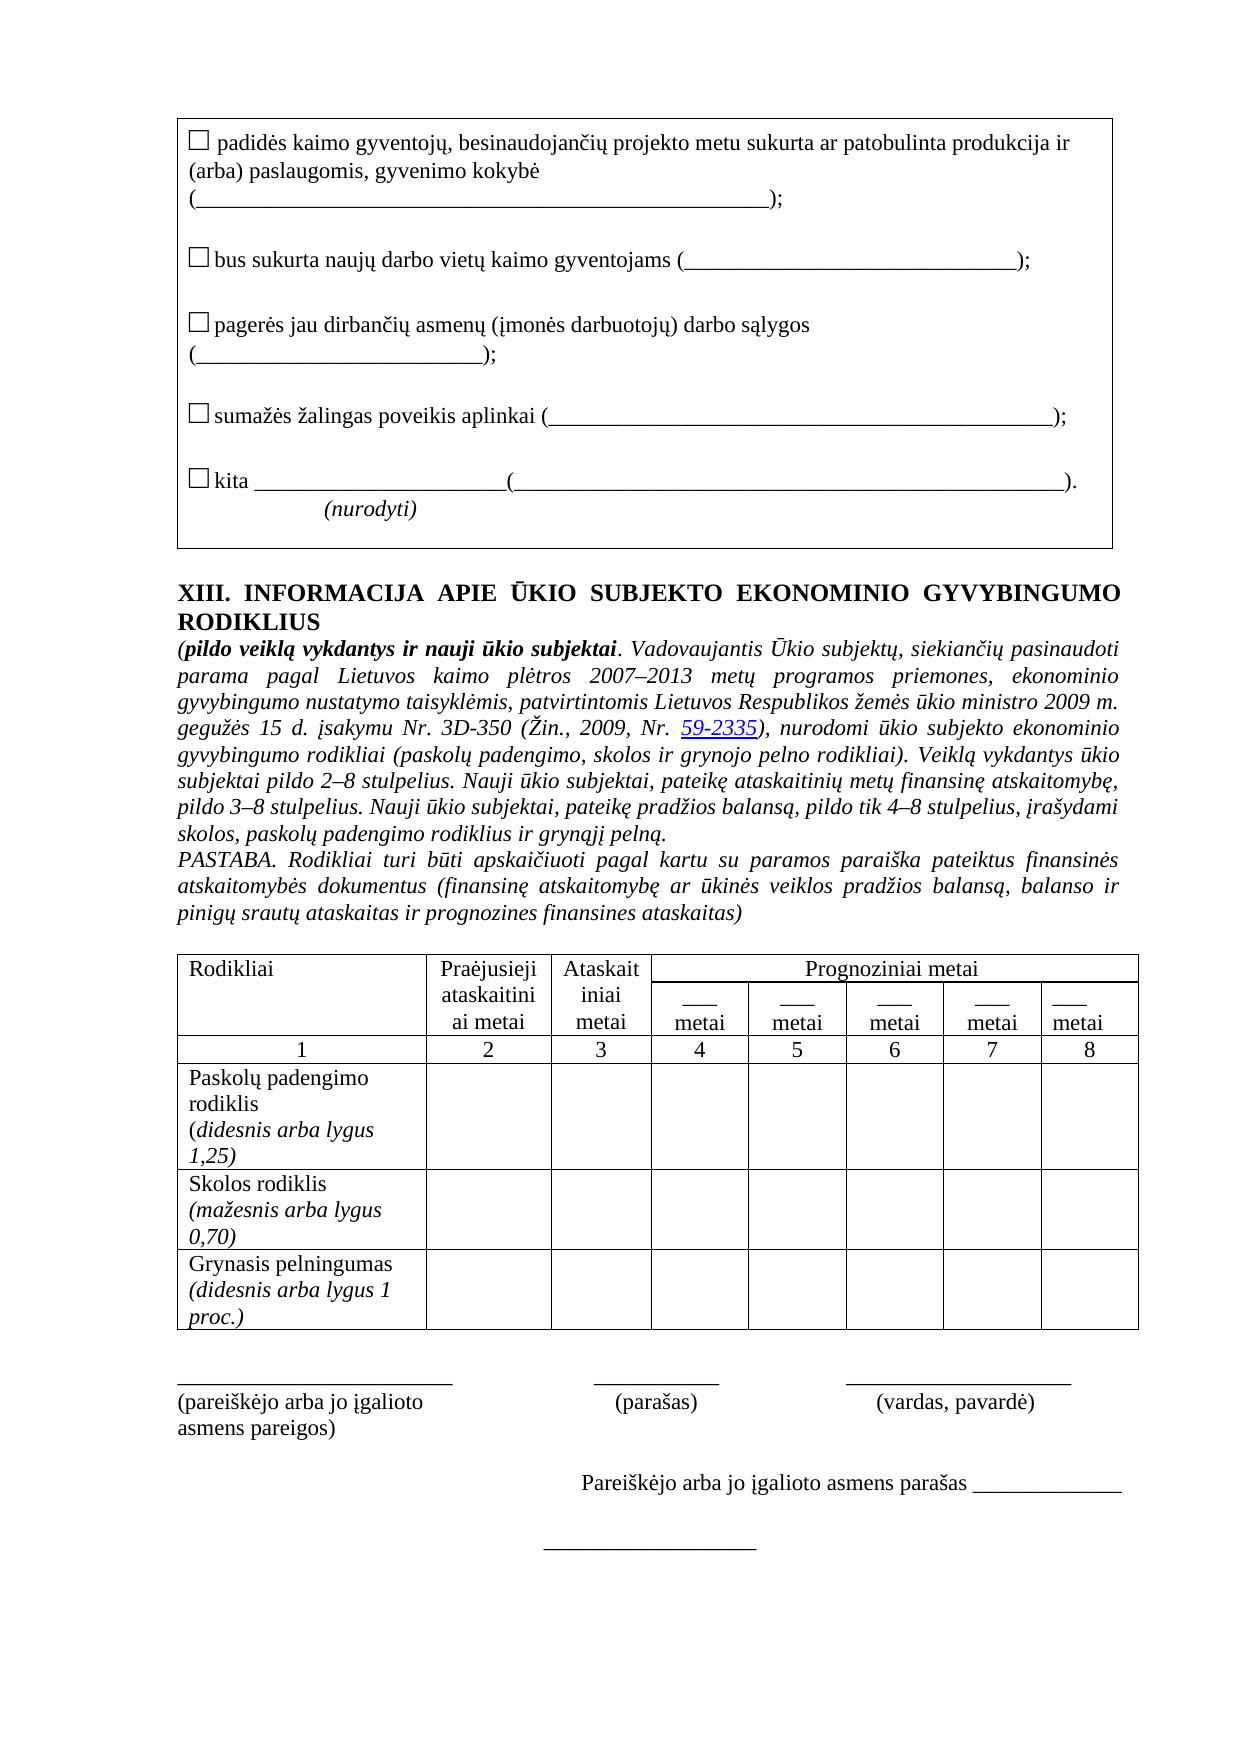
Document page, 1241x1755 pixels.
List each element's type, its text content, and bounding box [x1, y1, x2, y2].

table_cell [552, 1170, 651, 1249]
table_cell [1042, 1250, 1138, 1329]
table_cell [944, 1170, 1041, 1249]
table_cell 5 [749, 1036, 846, 1062]
table_cell 8 [1042, 1036, 1138, 1062]
table_cell ___ metai [749, 983, 846, 1035]
table_cell [847, 1250, 943, 1329]
table_header □ padidės kaimo gyventojų, besinaudojančių projekto metu sukurta ar patobulinta produkcija ir (arba) paslaugomis, gyvenimo kokybė (__________________________________________________); □ bus sukurta naujų darbo vietų kaimo gyventojams (_____________________________); □ pagerės jau dirbančių asmenų (įmonės darbuotojų) darbo sąlygos (_________________________); □ sumažės žalingas poveikis aplinkai (____________________________________________); □ kita ______________________(________________________________________________). (nurodyti) [178, 119, 1112, 548]
table_cell [652, 1170, 748, 1249]
text PASTABA. Rodikliai turi būti apskaičiuoti pagal kartu su paramos paraiška pateiktus finansinės atskaitomybės dokumentus (finansinę atskaitomybę ar ūkinės veiklos pradžios balansą, balanso ir pinigų srautų ataskaitas ir prognozines finansines ataskaitas) [177, 846, 1122, 925]
table_cell [427, 1170, 551, 1249]
table_cell [1042, 1064, 1138, 1169]
table_cell [944, 1250, 1041, 1329]
text Pareiškėjo arba jo įgalioto asmens parašas _____________ [177, 1469, 1122, 1496]
table_cell [944, 1064, 1041, 1169]
text (pildo veiklą vykdantys ir nauji ūkio subjektai. Vadovaujantis Ūkio subjektų, siekiančių pasinaudoti parama pagal Lietuvos kaimo plėtros 2007–2013 metų programos priemones, ekonominio gyvybingumo nustatymo taisyklėmis, patvirtintomis Lietuvos Respublikos žemės ūkio ministro 2009 m. gegužės 15 d. įsakymu Nr. 3D-350 (Žin., 2009, Nr. 59-2335), nurodomi ūkio subjekto ekonominio gyvybingumo rodikliai (paskolų padengimo, skolos ir grynojo pelno rodikliai). Veiklą vykdantys ūkio subjektai pildo 2–8 stulpelius. Nauji ūkio subjektai, pateikę ataskaitinių metų finansinę atskaitomybę, pildo 3–8 stulpelius. Nauji ūkio subjektai, pateikę pradžios balansą, pildo tik 4–8 stulpelius, įrašydami skolos, paskolų padengimo rodiklius ir grynąjį pelną. [177, 635, 1122, 846]
text ______________________ __________ __________________ [177, 1359, 1122, 1388]
table_cell [749, 1170, 846, 1249]
table_cell [652, 1250, 748, 1329]
table_cell ___ metai [1042, 983, 1138, 1035]
table_cell [652, 1064, 748, 1169]
table_header Rodikliai [178, 955, 426, 1035]
table_cell ___ metai [847, 983, 943, 1035]
table_cell 4 [652, 1036, 748, 1062]
table_cell Grynasis pelningumas (didesnis arba lygus 1 proc.) [178, 1250, 426, 1329]
table_header Prognoziniai metai [652, 955, 1138, 981]
table_cell [847, 1064, 943, 1169]
table_cell [552, 1250, 651, 1329]
table_cell 3 [552, 1036, 651, 1062]
table_cell ___ metai [652, 983, 748, 1035]
table_cell 7 [944, 1036, 1041, 1062]
table_cell [847, 1170, 943, 1249]
table_cell Skolos rodiklis (mažesnis arba lygus 0,70) [178, 1170, 426, 1249]
table_cell Paskolų padengimo rodiklis (didesnis arba lygus 1,25) [178, 1064, 426, 1169]
table_header Praėjusieji ataskaitiniai metai [427, 955, 551, 1035]
table_cell [1042, 1170, 1138, 1249]
table_cell [552, 1064, 651, 1169]
table_cell ___ metai [944, 983, 1041, 1035]
table_cell 2 [427, 1036, 551, 1062]
table_cell 1 [178, 1036, 426, 1062]
table_cell 6 [847, 1036, 943, 1062]
text (pareiškėjo arba jo įgalioto (parašas) (vardas, pavardė) [177, 1388, 1122, 1414]
table_cell [749, 1250, 846, 1329]
table_cell [749, 1064, 846, 1169]
table_cell [427, 1064, 551, 1169]
table_header Ataskaitiniai metai [552, 955, 651, 1035]
text asmens pareigos) [177, 1414, 1122, 1440]
text XIII. INFORMACIJA APIE ŪKIO SUBJEKTO EKONOMINIO GYVYBINGUMO RODIKLIUS [177, 578, 1122, 635]
table_cell [427, 1250, 551, 1329]
text _________________ [177, 1524, 1122, 1553]
